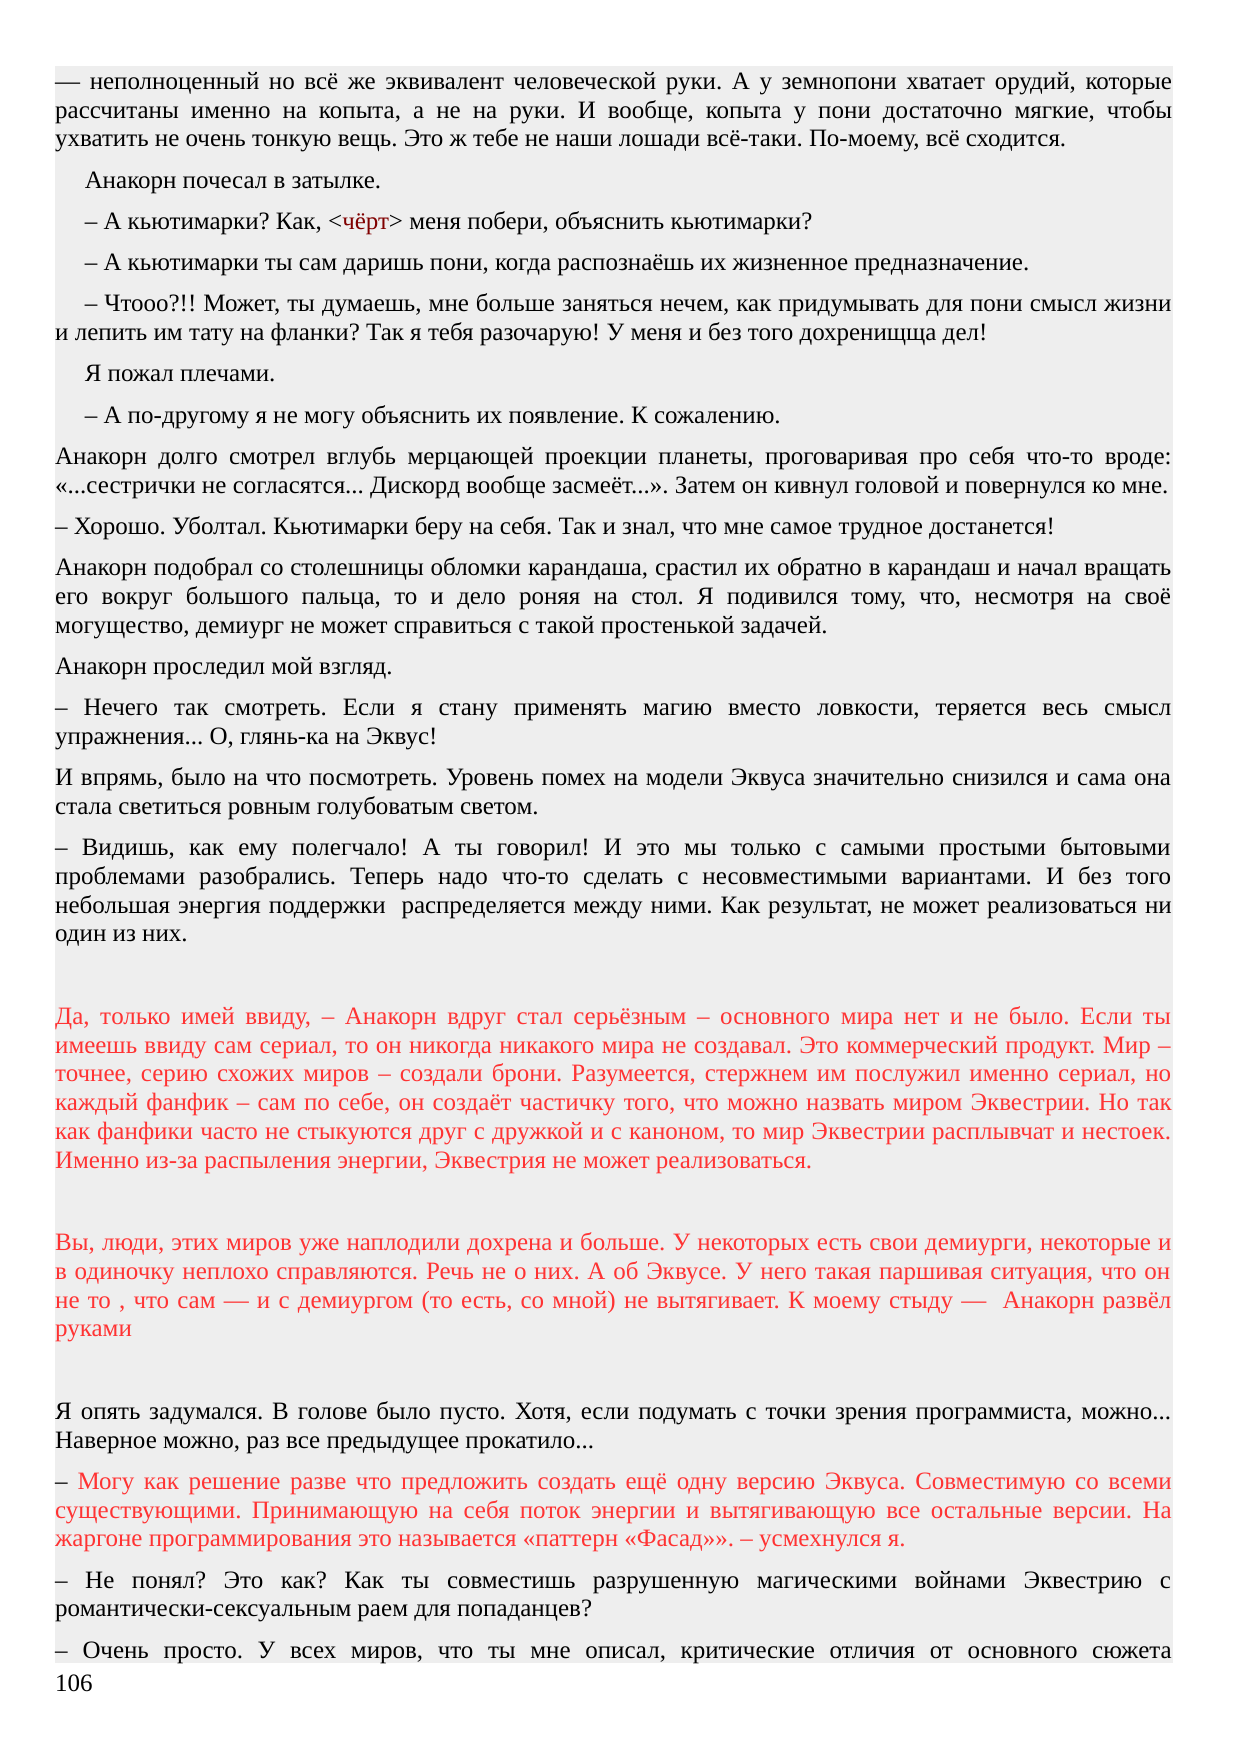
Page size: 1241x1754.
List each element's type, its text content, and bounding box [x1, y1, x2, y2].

text И впрямь, было на что посмотреть. Уровень помех на модели Эквуса значительно снизился и сама она стала светиться ровным голубоватым светом. [55, 762, 1173, 820]
text — неполноценный но всё же эквивалент человеческой руки. А у земнопони хватает орудий, которые рассчитаны именно на копыта, а не на руки. И вообще, копыта у пони достаточно мягкие, чтобы ухватить не очень тонкую вещь. Это ж тебе не наши лошади всё-таки. По-моему, всё сходится. [55, 66, 1173, 152]
text Да, только имей ввиду, – Анакорн вдруг стал серьёзным – основного мира нет и не было. Если ты имеешь ввиду сам сериал, то он никогда никакого мира не создавал. Это коммерческий продукт. Мир – точнее, серию схожих миров – создали брони. Разумеется, стержнем им послужил именно сериал, но каждый фанфик – сам по себе, он создаёт частичку того, что можно назвать миром Эквестрии. Но так как фанфики часто не стыкуются друг с дружкой и с каноном, то мир Эквестрии расплывчат и нестоек. Именно из-за распыления энергии, Эквестрия не может реализоваться. [55, 1001, 1173, 1173]
text – А кьютимарки? Как, <чёрт> меня побери, объяснить кьютимарки? [55, 206, 1173, 235]
text – Очень просто. У всех миров, что ты мне описал, критические отличия от основного сюжета [55, 1635, 1173, 1663]
text Анакорн долго смотрел вглубь мерцающей проекции планеты, проговаривая про себя что-то вроде: «...сестрички не согласятся... Дискорд вообще засмеёт...». Затем он кивнул головой и повернулся ко мне. [55, 441, 1173, 498]
text – Нечего так смотреть. Если я стану применять магию вместо ловкости, теряется весь смысл упражнения... О, глянь-ка на Эквус! [55, 692, 1173, 750]
text – Хорошо. Уболтал. Кьютимарки беру на себя. Так и знал, что мне самое трудное достанется! [55, 511, 1173, 540]
text – А по-другому я не могу объяснить их появление. К сожалению. [55, 400, 1173, 428]
text Анакорн подобрал со столешницы обломки карандаша, срастил их обратно в карандаш и начал вращать его вокруг большого пальца, то и дело роняя на стол. Я подивился тому, что, несмотря на своё могущество, демиург не может справиться с такой простенькой задачей. [55, 552, 1173, 638]
text Я пожал плечами. [55, 358, 1173, 387]
text Вы, люди, этих миров уже наплодили дохрена и больше. У некоторых есть свои демиурги, некоторые и в одиночку неплохо справляются. Речь не о них. А об Эквусе. У него такая паршивая ситуация, что он не то , что сам — и с демиургом (то есть, со мной) не вытягивает. К моему стыду — Анакорн развёл руками [55, 1227, 1173, 1342]
text Анакорн проследил мой взгляд. [55, 651, 1173, 680]
text – Видишь, как ему полегчало! А ты говорил! И это мы только с самыми простыми бытовыми проблемами разобрались. Теперь надо что-то сделать с несовместимыми вариантами. И без того небольшая энергия поддержки распределяется между ними. Как результат, не может реализоваться ни один из них. [55, 832, 1173, 947]
text Анакорн почесал в затылке. [55, 165, 1173, 193]
text Я опять задумался. В голове было пусто. Хотя, если подумать с точки зрения программиста, можно... Наверное можно, раз все предыдущее прокатило... [55, 1396, 1173, 1453]
text – Чтооо?!! Может, ты думаешь, мне больше заняться нечем, как придумывать для пони смысл жизни и лепить им тату на фланки? Так я тебя разочарую! У меня и без того дохренищща дел! [55, 288, 1173, 346]
text – Не понял? Это как? Как ты совместишь разрушенную магическими войнами Эквестрию с романтически-сексуальным раем для попаданцев? [55, 1565, 1173, 1622]
text – А кьютимарки ты сам даришь пони, когда распознаёшь их жизненное предназначение. [55, 247, 1173, 276]
text – Могу как решение разве что предложить создать ещё одну версию Эквуса. Совместимую со всеми существующими. Принимающую на себя поток энергии и вытягивающую все остальные версии. На жаргоне программирования это называется «паттерн «Фасад»». – усмехнулся я. [55, 1466, 1173, 1552]
